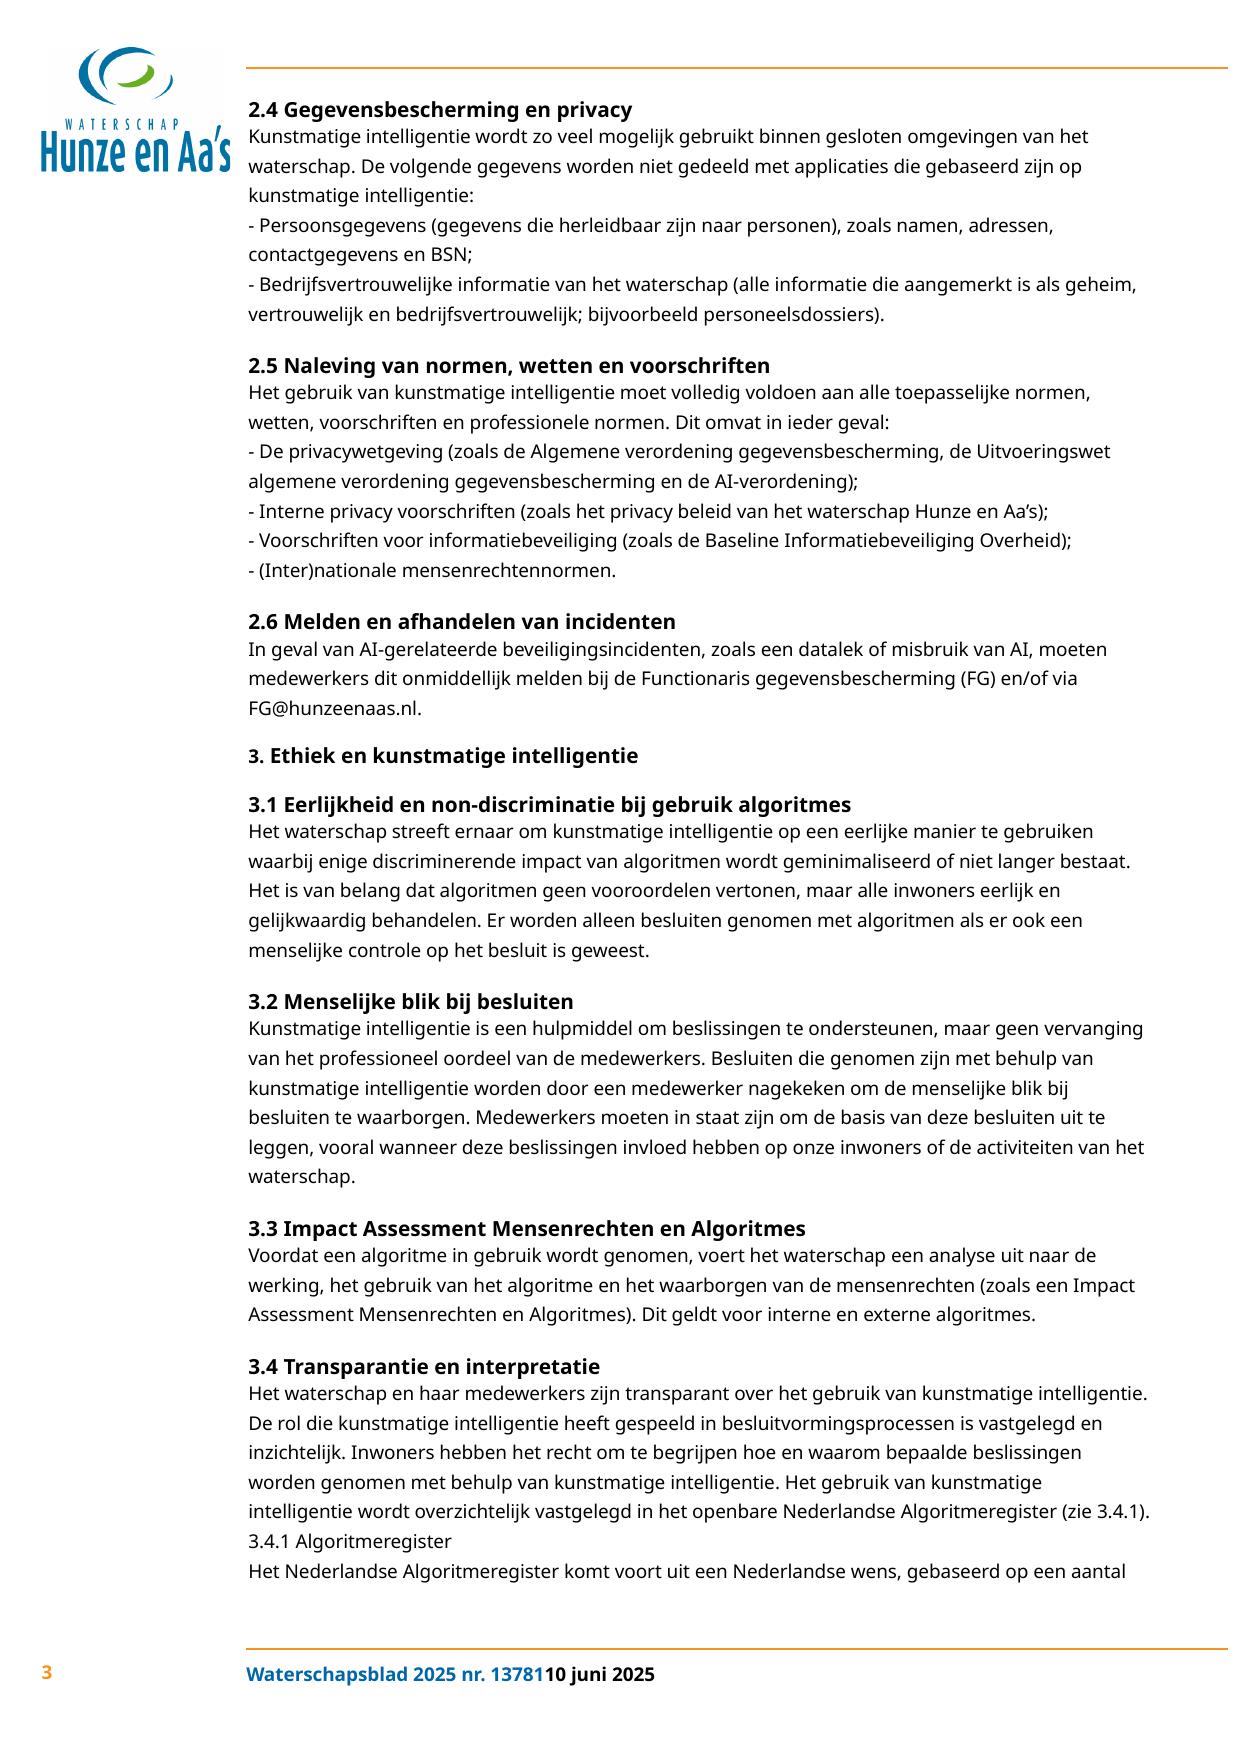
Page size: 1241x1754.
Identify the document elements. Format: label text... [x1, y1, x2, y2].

text Kunstmatige intelligentie is een hulpmiddel om beslissingen te ondersteunen, maar geen vervanging van het professioneel oordeel van de medewerkers. Besluiten die genomen zijn met behulp van kunstmatige intelligentie worden door een medewerker nagekeken om de menselijke blik bij besluiten te waarborgen. Medewerkers moeten in staat zijn om de basis van deze besluiten uit te leggen, vooral wanneer deze beslissingen invloed hebben op onze inwoners of de activiteiten van het waterschap. [248, 1016, 1152, 1189]
text 2.4 Gegevensbescherming en privacy [248, 95, 1152, 123]
text 3.1 Eerlijkheid en non-discriminatie bij gebruik algoritmes [248, 790, 1152, 818]
text Het gebruik van kunstmatige intelligentie moet volledig voldoen aan alle toepasselijke normen, wetten, voorschriften en professionele normen. Dit omvat in ieder geval: [248, 379, 1152, 435]
picture [47, 154, 51, 172]
text 3. Ethiek en kunstmatige intelligentie [248, 741, 1152, 769]
picture [183, 163, 191, 172]
text - Interne privacy voorschriften (zoals het privacy beleid van het waterschap Hunze en Aa’s); [248, 498, 1152, 524]
text - Voorschriften voor informatiebeveiliging (zoals de Baseline Informatiebeveiliging Overheid); [248, 527, 1152, 553]
text 3.4.1 Algoritmeregister [248, 1528, 1152, 1554]
text Het Nederlandse Algoritmeregister komt voort uit een Nederlandse wens, gebaseerd op een aantal [248, 1558, 1152, 1584]
text Voordat een algoritme in gebruik wordt genomen, voert het waterschap een analyse uit naar de werking, het gebruik van het algoritme en het waarborgen van de mensenrechten (zoals een Impact Assessment Mensenrechten en Algoritmes). Dit geldt voor interne en externe algoritmes. [248, 1242, 1152, 1327]
text 3.2 Menselijke blik bij besluiten [248, 987, 1152, 1016]
text Het waterschap en haar medewerkers zijn transparant over het gebruik van kunstmatige intelligentie. De rol die kunstmatige intelligentie heeft gespeeld in besluitvormingsprocessen is vastgelegd en inzichtelijk. Inwoners hebben het recht om te begrijpen hoe en waarom bepaalde beslissingen worden genomen met behulp van kunstmatige intelligentie. Het gebruik van kunstmatige intelligentie wordt overzichtelijk vastgelegd in het openbare Nederlandse Algoritmeregister (zie 3.4.1). [248, 1380, 1152, 1524]
text 2.5 Naleving van normen, wetten en voorschriften [248, 351, 1152, 379]
text Kunstmatige intelligentie wordt zo veel mogelijk gebruikt binnen gesloten omgevingen van het waterschap. De volgende gegevens worden niet gedeeld met applicaties die gebaseerd zijn op kunstmatige intelligentie: [248, 123, 1152, 208]
text - De privacywetgeving (zoals de Algemene verordening gegevensbescherming, de Uitvoeringswet algemene verordening gegevensbescherming en de AI-verordening); [248, 439, 1152, 494]
text Het waterschap streeft ernaar om kunstmatige intelligentie op een eerlijke manier te gebruiken waarbij enige discriminerende impact van algoritmen wordt geminimaliseerd of niet langer bestaat. Het is van belang dat algoritmen geen vooroordelen vertonen, maar alle inwoners eerlijk en gelijkwaardig behandelen. Er worden alleen besluiten genomen met algoritmen als er ook een menselijke controle op het besluit is geweest. [248, 818, 1152, 962]
text 2.6 Melden en afhandelen van incidenten [248, 607, 1152, 636]
text In geval van AI-gerelateerde beveiligingsincidenten, zoals een datalek of misbruik van AI, moeten medewerkers dit onmiddellijk melden bij de Functionaris gegevensbescherming (FG) en/of via FG@hunzeenaas.nl. [248, 636, 1152, 721]
picture [226, 145, 231, 156]
text 3.3 Impact Assessment Mensenrechten en Algoritmes [248, 1214, 1152, 1242]
text - Bedrijfsvertrouwelijke informatie van het waterschap (alle informatie die aangemerkt is als geheim, vertrouwelijk en bedrijfsvertrouwelijk; bijvoorbeeld personeelsdossiers). [248, 271, 1152, 326]
text - (Inter)nationale mensenrechtennormen. [248, 557, 1152, 583]
picture [41, 47, 231, 172]
text - Persoonsgegevens (gegevens die herleidbaar zijn naar personen), zoals namen, adressen, contactgegevens en BSN; [248, 212, 1152, 267]
text 3.4 Transparantie en interpretatie [248, 1352, 1152, 1380]
